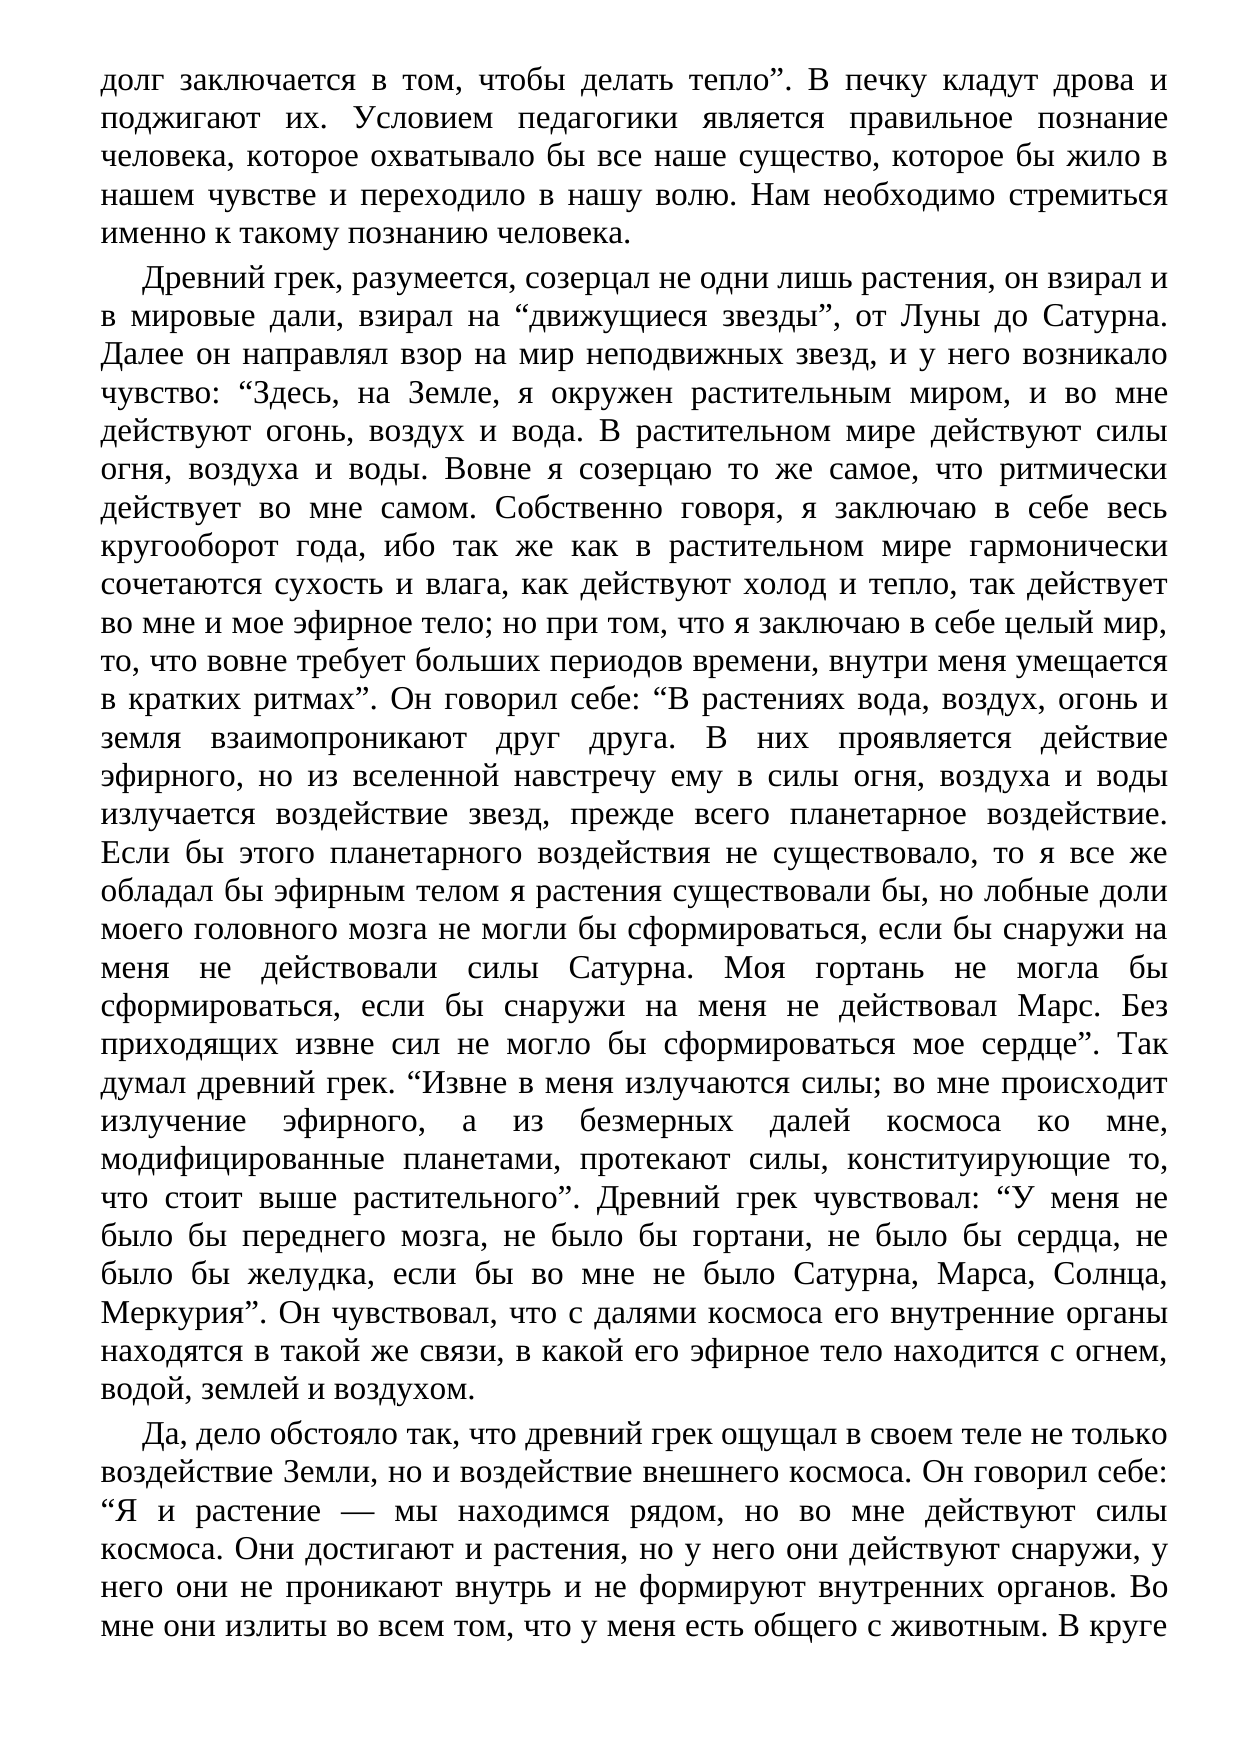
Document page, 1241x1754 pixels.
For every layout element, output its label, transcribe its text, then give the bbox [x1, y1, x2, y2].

text Да, дело обстояло так, что древний грек ощущал в своем теле не только воздействие Земли, но и воздействие внешнего космоса. Он говорил себе: “Я и растение — мы находимся рядом, но во мне действуют силы космоса. Они достигают и растения, но у него они действуют снаружи, у него они не проникают внутрь и не формируют внутренних органов. Во мне они излиты во всем том, что у меня есть общего с животным. В круге [100, 1413, 1169, 1643]
text Древний грек, разумеется, созерцал не одни лишь растения, он взирал и в мировые дали, взирал на “движущиеся звезды”, от Луны до Сатурна. Далее он направлял взор на мир неподвижных звезд, и у него возникало чувство: “Здесь, на Земле, я окружен растительным миром, и во мне действуют огонь, воздух и вода. В растительном мире действуют силы огня, воздуха и воды. Вовне я созерцаю то же самое, что ритмически действует во мне самом. Собственно говоря, я заключаю в себе весь кругооборот года, ибо так же как в растительном мире гармонически сочетаются сухость и влага, как действуют холод и тепло, так действует во мне и мое эфирное тело; но при том, что я заключаю в себе целый мир, то, что вовне требует больших периодов времени, внутри меня умещается в кратких ритмах”. Он говорил себе: “В растениях вода, воздух, огонь и земля взаимопроникают друг друга. В них проявляется действие эфирного, но из вселенной навстречу ему в силы огня, воздуха и воды излучается воздействие звезд, прежде всего планетарное воздействие. Если бы этого планетарного воздействия не существовало, то я все же обладал бы эфирным телом я растения существовали бы, но лобные доли моего головного мозга не могли бы сформироваться, если бы снаружи на меня не действовали силы Сатурна. Моя гортань не могла бы сформироваться, если бы снаружи на меня не действовал Марс. Без приходящих извне сил не могло бы сформироваться мое сердце”. Так думал древний грек. “Извне в меня излучаются силы; во мне происходит излучение эфирного, а из безмерных далей космоса ко мне, модифицированные планетами, протекают силы, конституирующие то, что стоит выше растительного”. Древний грек чувствовал: “У меня не было бы переднего мозга, не было бы гортани, не было бы сердца, не было бы желудка, если бы во мне не было Сатурна, Марса, Солнца, Меркурия”. Он чувствовал, что с далями космоса его внутренние органы находятся в такой же связи, в какой его эфирное тело находится с огнем, водой, землей и воздухом. [100, 257, 1169, 1407]
text долг заключается в том, чтобы делать тепло”. В печку кладут дрова и поджигают их. Условием педагогики является правильное познание человека, которое охватывало бы все наше существо, которое бы жило в нашем чувстве и переходило в нашу волю. Нам необходимо стремиться именно к такому познанию человека. [100, 59, 1169, 251]
